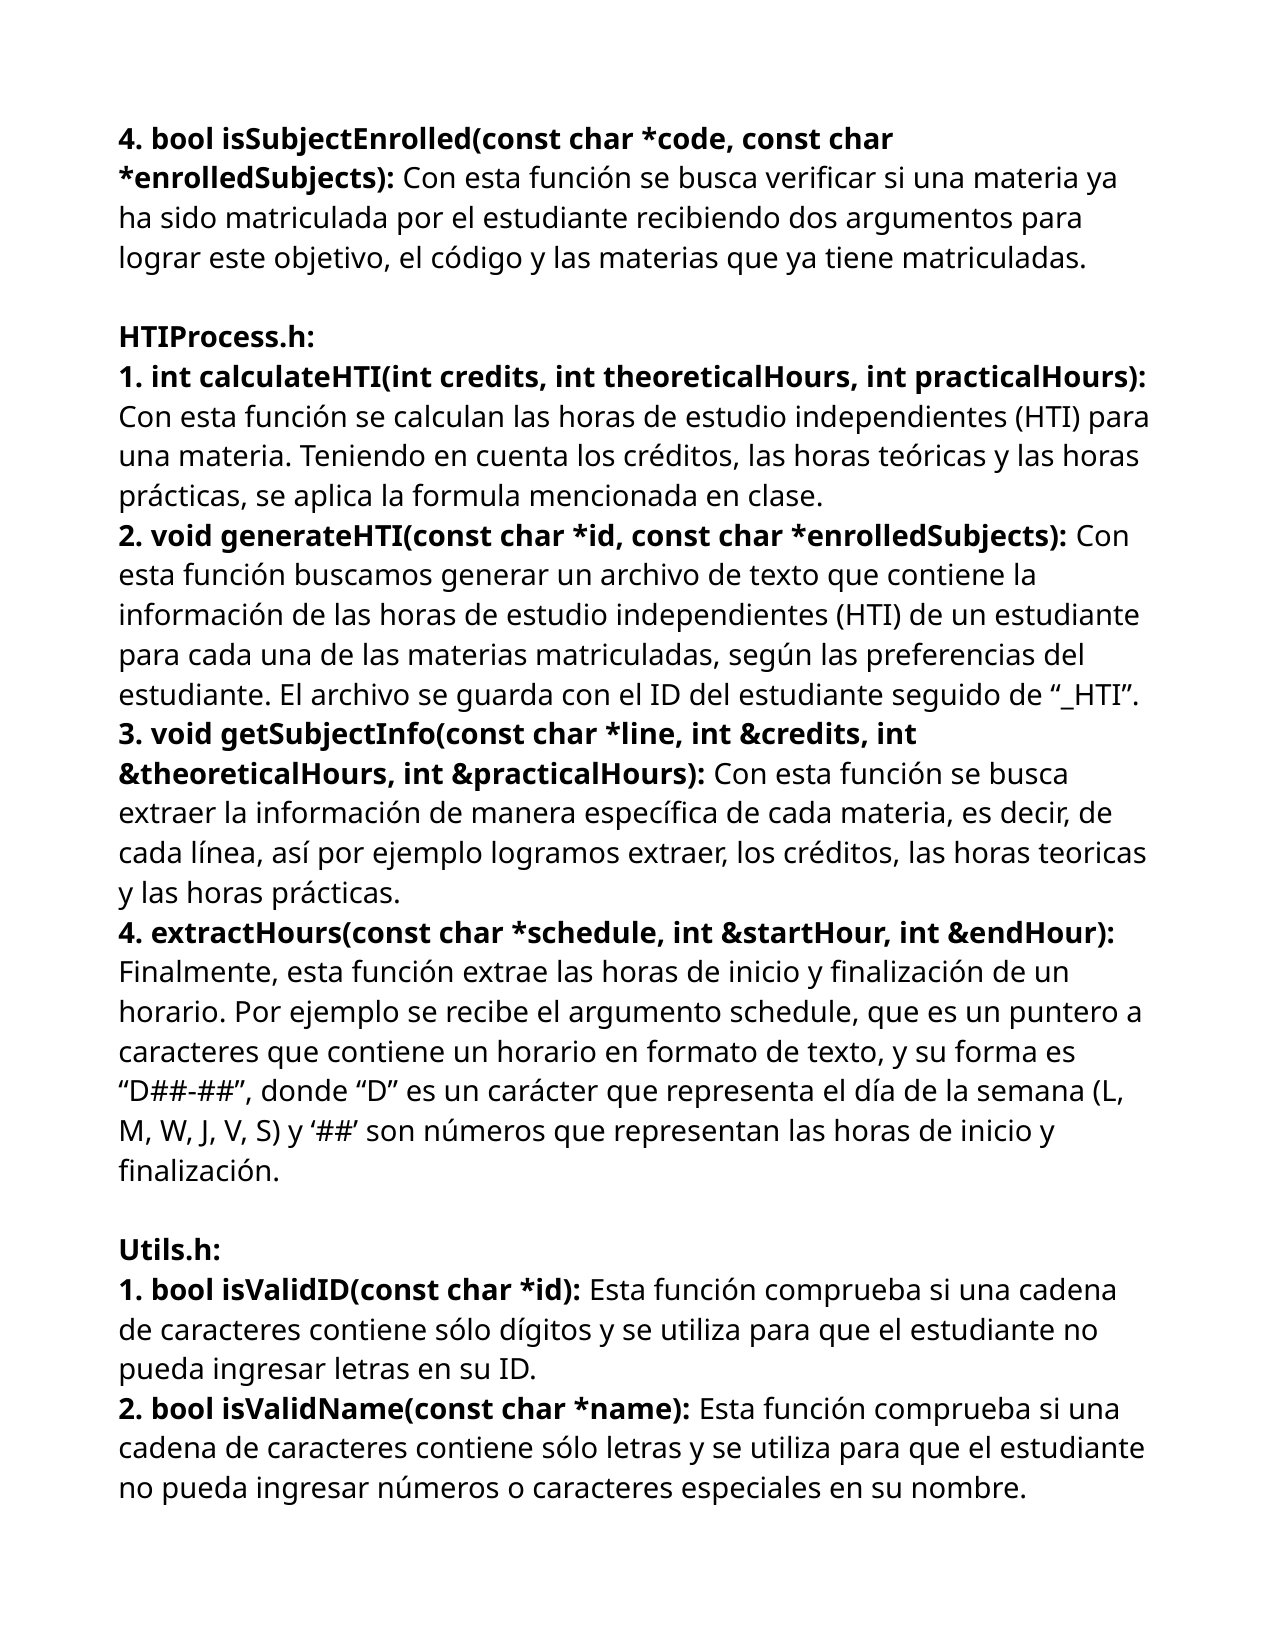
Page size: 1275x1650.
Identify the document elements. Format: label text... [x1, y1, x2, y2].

text 4. bool isSubjectEnrolled(const char *code, const char *enrolledSubjects): Con esta función se busca verificar si una materia ya ha sido matriculada por el estudiante recibiendo dos argumentos para lograr este objetivo, el código y las materias que ya tiene matriculadas. [118, 118, 1157, 277]
text 3. void getSubjectInfo(const char *line, int &credits, int &theoreticalHours, int &practicalHours): Con esta función se busca extraer la información de manera específica de cada materia, es decir, de cada línea, así por ejemplo logramos extraer, los créditos, las horas teoricas y las horas prácticas. [118, 713, 1157, 912]
text Utils.h: [118, 1229, 1157, 1269]
text 2. bool isValidName(const char *name): Esta función comprueba si una cadena de caracteres contiene sólo letras y se utiliza para que el estudiante no pueda ingresar números o caracteres especiales en su nombre. [118, 1388, 1157, 1507]
text 1. int calculateHTI(int credits, int theoreticalHours, int practicalHours): Con esta función se calculan las horas de estudio independientes (HTI) para una materia. Teniendo en cuenta los créditos, las horas teóricas y las horas prácticas, se aplica la formula mencionada en clase. [118, 356, 1157, 515]
text 4. extractHours(const char *schedule, int &startHour, int &endHour): Finalmente, esta función extrae las horas de inicio y finalización de un horario. Por ejemplo se recibe el argumento schedule, que es un puntero a caracteres que contiene un horario en formato de texto, y su forma es “D##-##”, donde “D” es un carácter que representa el día de la semana (L, M, W, J, V, S) y ‘##’ son números que representan las horas de inicio y finalización. [118, 912, 1157, 1190]
text HTIProcess.h: [118, 317, 1157, 356]
text 2. void generateHTI(const char *id, const char *enrolledSubjects): Con esta función buscamos generar un archivo de texto que contiene la información de las horas de estudio independientes (HTI) de un estudiante para cada una de las materias matriculadas, según las preferencias del estudiante. El archivo se guarda con el ID del estudiante seguido de “_HTI”. [118, 515, 1157, 713]
text 1. bool isValidID(const char *id): Esta función comprueba si una cadena de caracteres contiene sólo dígitos y se utiliza para que el estudiante no pueda ingresar letras en su ID. [118, 1269, 1157, 1388]
